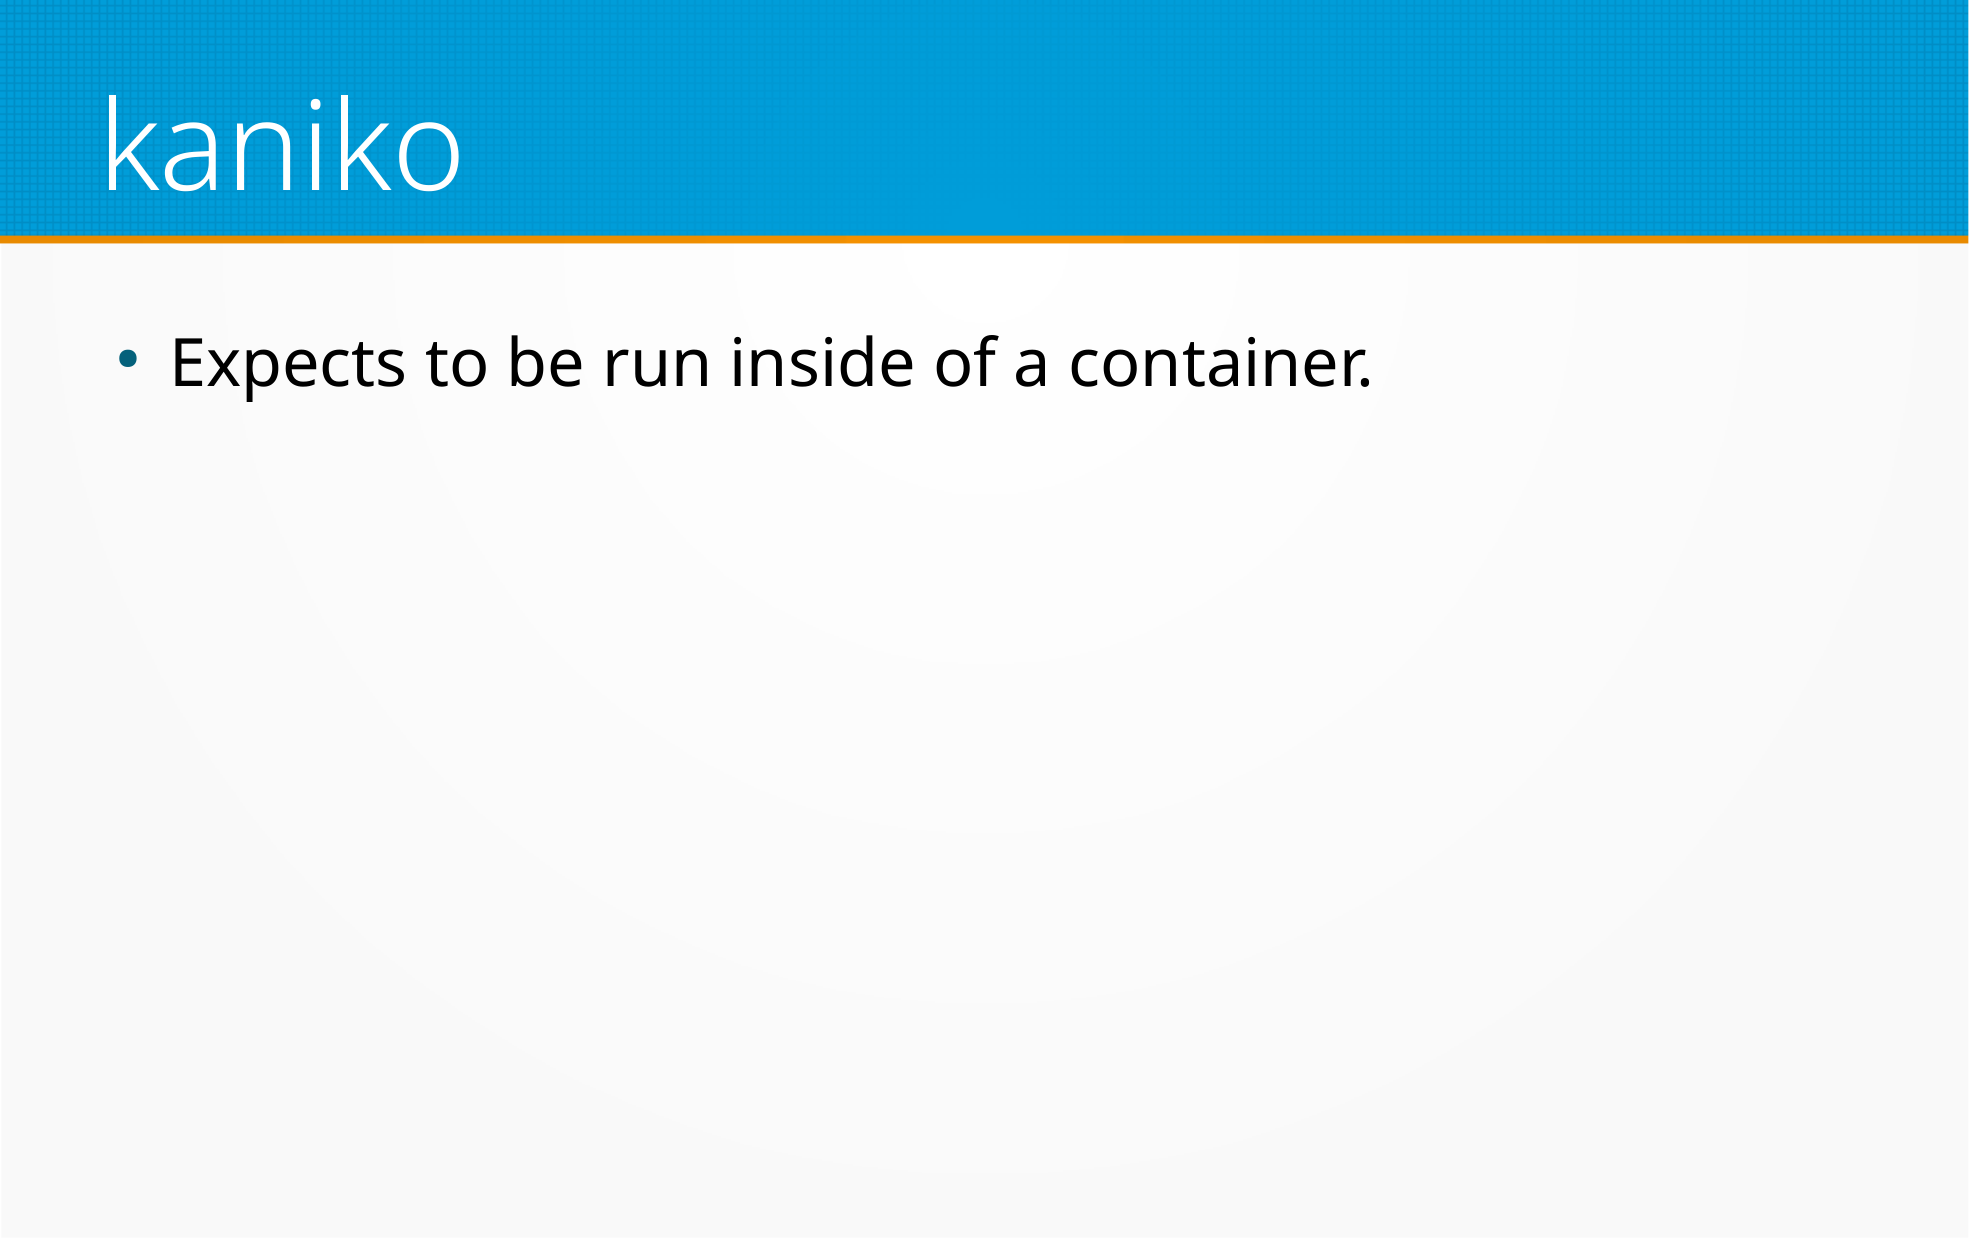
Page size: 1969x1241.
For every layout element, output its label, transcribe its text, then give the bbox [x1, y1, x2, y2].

picture [0, 236, 1969, 1241]
title kaniko [98, 19, 1870, 227]
list Expects to be run inside of a container. [98, 315, 1861, 1081]
